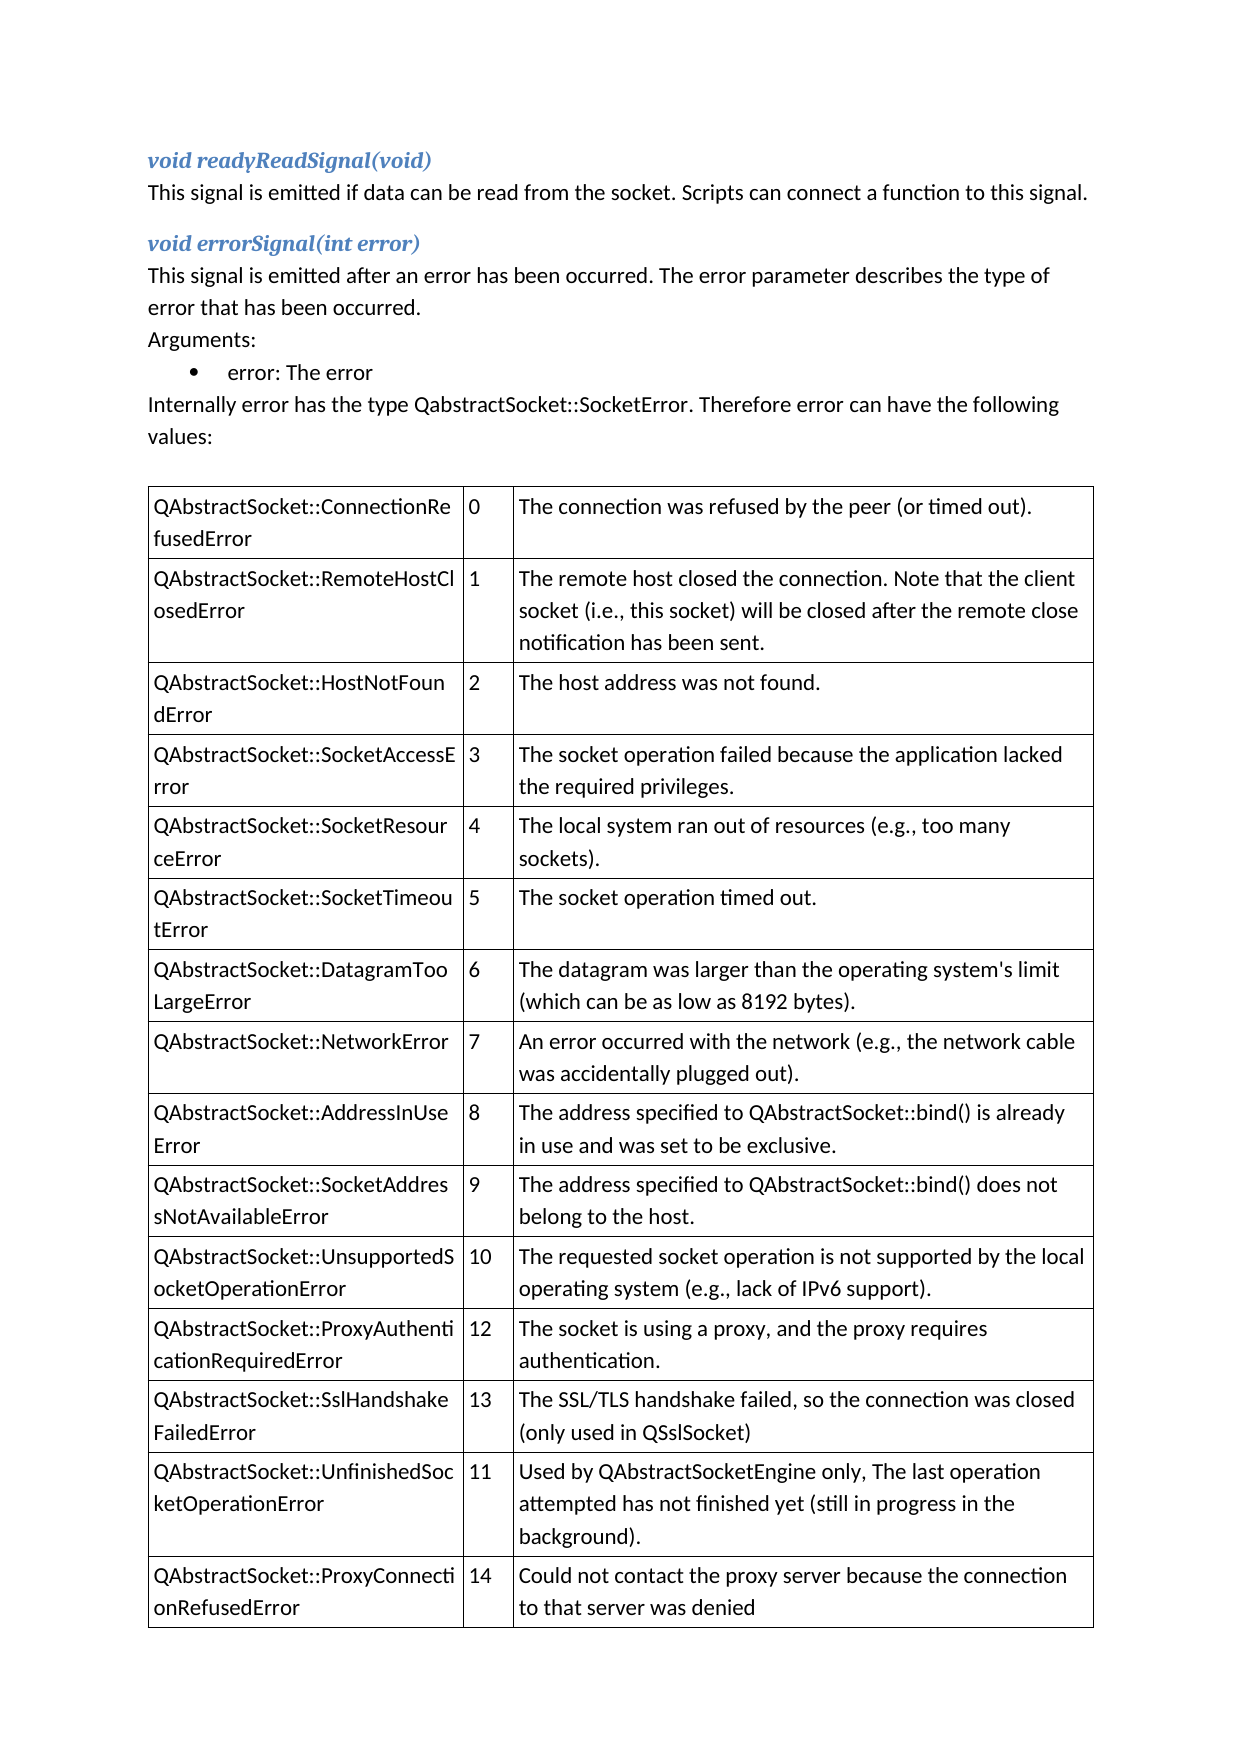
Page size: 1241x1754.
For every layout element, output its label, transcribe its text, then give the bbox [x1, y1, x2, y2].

table_cell QAbstractSocket::ProxyAuthenticationRequiredError [149, 1309, 463, 1380]
table_cell QAbstractSocket::UnfinishedSocketOperationError [149, 1453, 463, 1556]
table_cell QAbstractSocket::ProxyConnectionRefusedError [149, 1557, 463, 1627]
table_cell QAbstractSocket::UnsupportedSocketOperationError [149, 1237, 463, 1308]
table_header 0 [464, 487, 513, 558]
subtitle void errorSignal(int error) [148, 231, 1093, 257]
table_cell 10 [464, 1237, 513, 1308]
table_cell The socket is using a proxy, and the proxy requires authentication. [514, 1309, 1093, 1380]
table_cell Could not contact the proxy server because the connection to that server was denied [514, 1557, 1093, 1627]
table_cell The address specified to QAbstractSocket::bind() does not belong to the host. [514, 1166, 1093, 1236]
table_cell The local system ran out of resources (e.g., too many sockets). [514, 807, 1093, 877]
table_cell QAbstractSocket::SocketAccessError [149, 735, 463, 806]
table_cell 5 [464, 879, 513, 949]
table_cell QAbstractSocket::DatagramTooLargeError [149, 950, 463, 1021]
table_cell 1 [464, 559, 513, 662]
table_cell An error occurred with the network (e.g., the network cable was accidentally plugged out). [514, 1022, 1093, 1093]
table_cell QAbstractSocket::RemoteHostClosedError [149, 559, 463, 662]
table_cell The datagram was larger than the operating system's limit (which can be as low as 8192 bytes). [514, 950, 1093, 1021]
text This signal is emitted after an error has been occurred. The error parameter describes the type of error that has been occurred. [148, 261, 1093, 321]
table_cell The SSL/TLS handshake failed, so the connection was closed (only used in QSslSocket) [514, 1381, 1093, 1452]
table_cell 14 [464, 1557, 513, 1627]
table_cell QAbstractSocket::SslHandshakeFailedError [149, 1381, 463, 1452]
text Arguments: [148, 325, 1093, 353]
table_cell 7 [464, 1022, 513, 1093]
table_header The connection was refused by the peer (or timed out). [514, 487, 1093, 558]
table_cell QAbstractSocket::SocketTimeoutError [149, 879, 463, 949]
table_cell The remote host closed the connection. Note that the client socket (i.e., this socket) will be closed after the remote close notification has been sent. [514, 559, 1093, 662]
table_cell The host address was not found. [514, 663, 1093, 734]
table_cell The requested socket operation is not supported by the local operating system (e.g., lack of IPv6 support). [514, 1237, 1093, 1308]
table_cell 8 [464, 1094, 513, 1164]
table_cell QAbstractSocket::SocketResourceError [149, 807, 463, 877]
list error: The error [190, 358, 1093, 386]
table_cell QAbstractSocket::NetworkError [149, 1022, 463, 1093]
table_cell 2 [464, 663, 513, 734]
table_cell Used by QAbstractSocketEngine only, The last operation attempted has not finished yet (still in progress in the background). [514, 1453, 1093, 1556]
table_cell 4 [464, 807, 513, 877]
subtitle void readyReadSignal(void) [148, 148, 1093, 174]
table_cell 3 [464, 735, 513, 806]
text This signal is emitted if data can be read from the socket. Scripts can connect a function to this signal. [148, 178, 1093, 206]
table_cell QAbstractSocket::AddressInUseError [149, 1094, 463, 1164]
table_cell 6 [464, 950, 513, 1021]
table_cell The address specified to QAbstractSocket::bind() is already in use and was set to be exclusive. [514, 1094, 1093, 1164]
table_cell 11 [464, 1453, 513, 1556]
table_cell 13 [464, 1381, 513, 1452]
list Internally error has the type QabstractSocket::SocketError. Therefore error can have the following values: [148, 390, 1093, 450]
table_cell QAbstractSocket::SocketAddressNotAvailableError [149, 1166, 463, 1236]
table_cell The socket operation timed out. [514, 879, 1093, 949]
table_header QAbstractSocket::ConnectionRefusedError [149, 487, 463, 558]
table_cell The socket operation failed because the application lacked the required privileges. [514, 735, 1093, 806]
table_cell 12 [464, 1309, 513, 1380]
table_cell 9 [464, 1166, 513, 1236]
table_cell QAbstractSocket::HostNotFoundError [149, 663, 463, 734]
